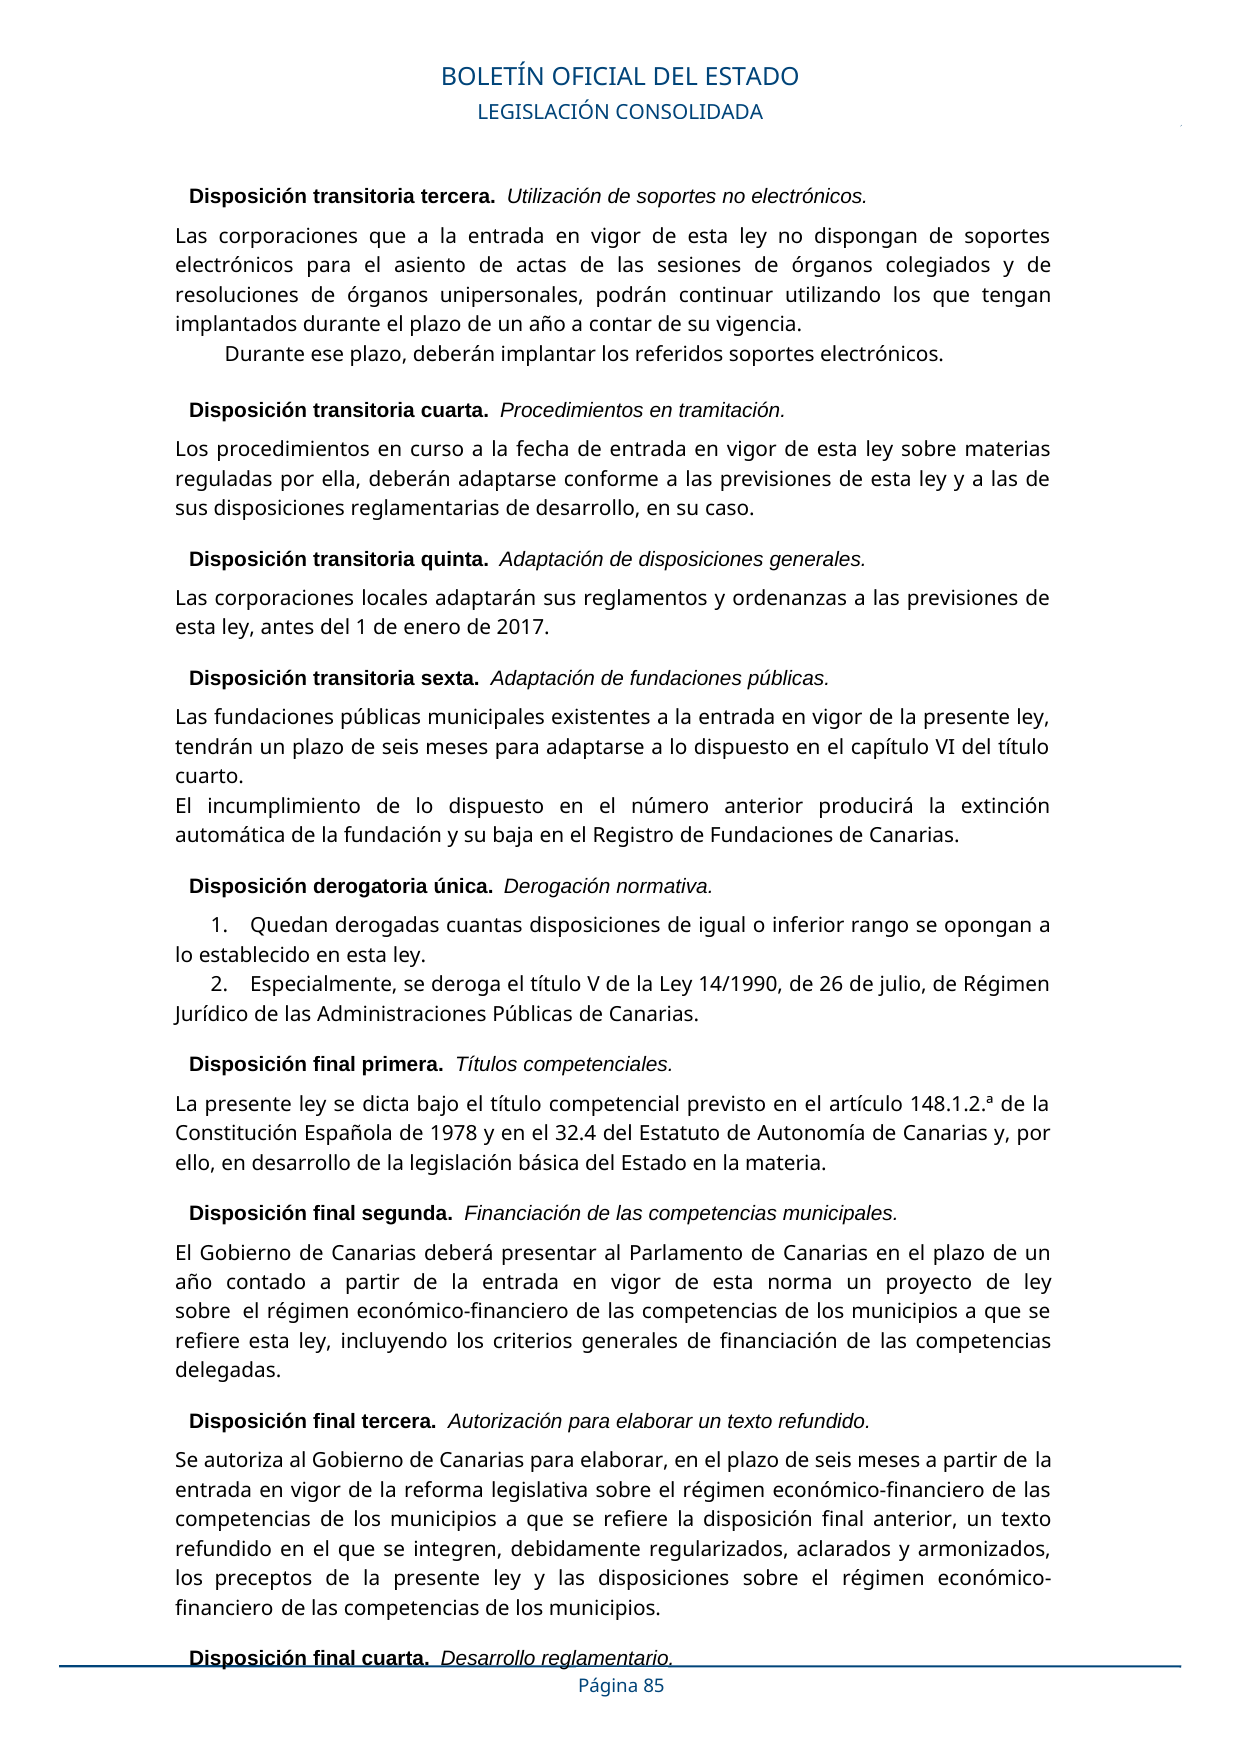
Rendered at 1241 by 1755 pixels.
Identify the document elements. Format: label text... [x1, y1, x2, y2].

text Disposición transitoria sexta. Adaptación de fundaciones públicas. [189, 666, 1066, 690]
text Los procedimientos en curso a la fecha de entrada en vigor de esta ley sobre materias reguladas por ella, deberán adaptarse conforme a las previsiones de esta ley y a las de sus disposiciones reglamentarias de desarrollo, en su caso. [175, 434, 1052, 522]
text Disposición final tercera. Autorización para elaborar un texto refundido. [189, 1409, 1066, 1433]
text Se autoriza al Gobierno de Canarias para elaborar, en el plazo de seis meses a partir de la entrada en vigor de la reforma legislativa sobre el régimen económico-financiero de las competencias de los municipios a que se refiere la disposición final anterior, un texto refundido en el que se integren, debidamente regularizados, aclarados y armonizados, los preceptos de la presente ley y las disposiciones sobre el régimen económico-financiero de las competencias de los municipios. [175, 1445, 1052, 1621]
text El Gobierno de Canarias deberá presentar al Parlamento de Canarias en el plazo de un año contado a partir de la entrada en vigor de esta norma un proyecto de ley sobre el régimen económico-financiero de las competencias de los municipios a que se refiere esta ley, incluyendo los criterios generales de financiación de las competencias delegadas. [175, 1238, 1052, 1384]
text Disposición transitoria quinta. Adaptación de disposiciones generales. [189, 546, 1066, 570]
text Disposición transitoria tercera. Utilización de soportes no electrónicos. [189, 184, 1066, 208]
text Las fundaciones públicas municipales existentes a la entrada en vigor de la presente ley, tendrán un plazo de seis meses para adaptarse a lo dispuesto en el capítulo VI del título cuarto. [175, 702, 1052, 790]
text Disposición transitoria cuarta. Procedimientos en tramitación. [189, 398, 1066, 422]
text Disposición final cuarta. Desarrollo reglamentario. [189, 1646, 1066, 1665]
text Disposición derogatoria única. Derogación normativa. [189, 874, 1066, 898]
text Las corporaciones que a la entrada en vigor de esta ley no dispongan de soportes electrónicos para el asiento de actas de las sesiones de órganos colegiados y de resoluciones de órganos unipersonales, podrán continuar utilizando los que tengan implantados durante el plazo de un año a contar de su vigencia. [175, 221, 1052, 338]
list Especialmente, se deroga el título V de la Ley 14/1990, de 26 de julio, de Régimen Jurídico de las Administraciones Públicas de Canarias. [175, 969, 1052, 1027]
text La presente ley se dicta bajo el título competencial previsto en el artículo 148.1.2.ª de la Constitución Española de 1978 y en el 32.4 del Estatuto de Autonomía de Canarias y, por ello, en desarrollo de la legislación básica del Estado en la materia. [175, 1089, 1052, 1176]
text Las corporaciones locales adaptarán sus reglamentos y ordenanzas a las previsiones de esta ley, antes del 1 de enero de 2017. [175, 583, 1052, 641]
text Disposición final primera. Títulos competenciales. [189, 1052, 1066, 1076]
text Disposición final segunda. Financiación de las competencias municipales. [189, 1201, 1066, 1225]
list Quedan derogadas cuantas disposiciones de igual o inferior rango se opongan a lo establecido en esta ley. [175, 910, 1052, 968]
text Durante ese plazo, deberán implantar los referidos soportes electrónicos. [224, 339, 1066, 367]
text El incumplimiento de lo dispuesto en el número anterior producirá la extinción automática de la fundación y su baja en el Registro de Fundaciones de Canarias. [175, 791, 1052, 849]
